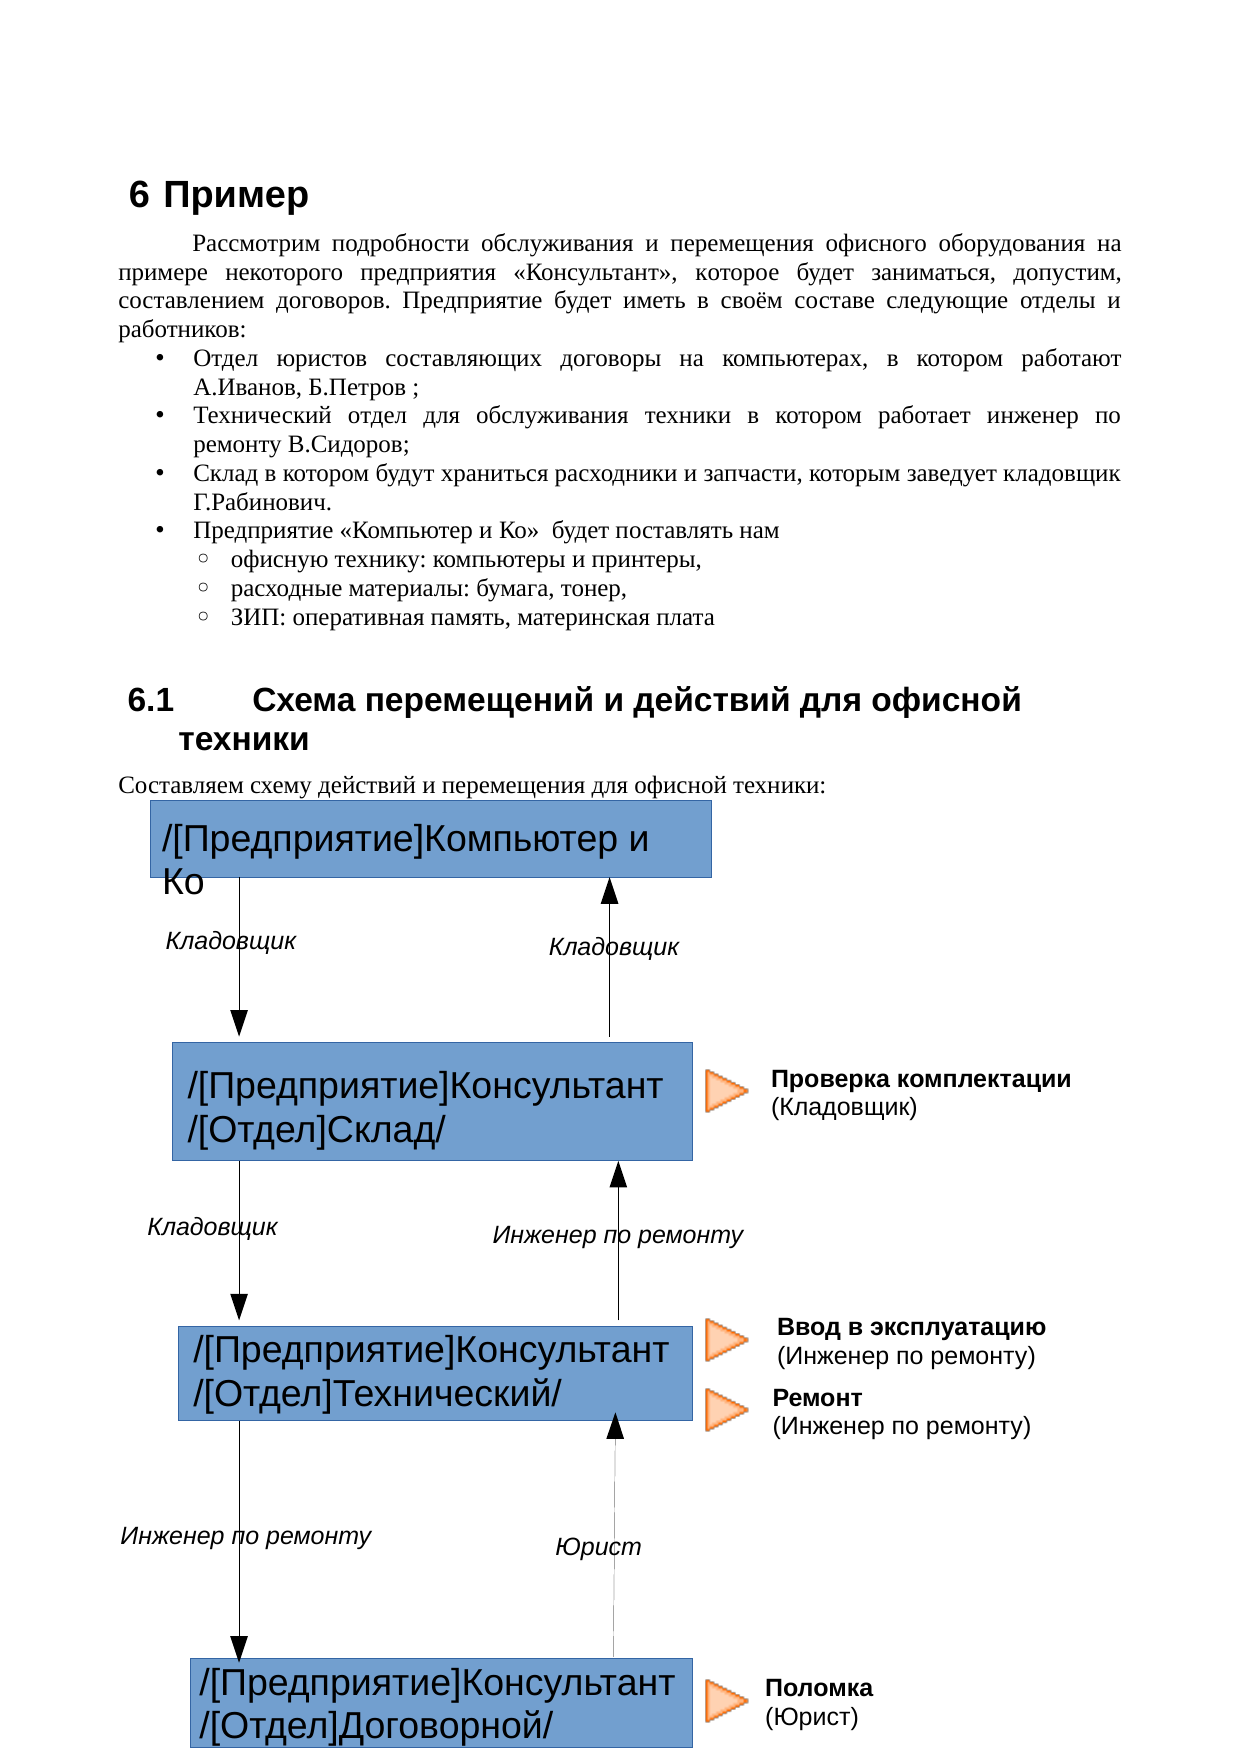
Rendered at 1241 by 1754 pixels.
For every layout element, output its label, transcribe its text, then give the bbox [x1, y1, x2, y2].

text Рассмотрим подробности обслуживания и перемещения офисного оборудования на примере некоторого предприятия «Консультант», которое будет заниматься, допустим, составлением договоров. Предприятие будет иметь в своём составе следующие отделы и работников: [118, 228, 1122, 343]
list расходные материалы: бумага, тонер, [193, 573, 1122, 602]
subtitle Схема перемещений и действий для офисной техники [118, 680, 1122, 757]
picture [704, 1315, 755, 1366]
picture [704, 1676, 755, 1727]
list офисную технику: компьютеры и принтеры, [193, 544, 1122, 573]
list ЗИП: оперативная память, материнская плата [193, 602, 1122, 631]
picture [704, 1385, 755, 1436]
subtitle Пример [118, 172, 1122, 216]
list Отдел юристов составляющих договоры на компьютерах, в котором работают А.Иванов, Б.Петров ; [156, 343, 1122, 401]
text Составляем схему действий и перемещения для офисной техники: [118, 770, 1122, 799]
list Склад в котором будут храниться расходники и запчасти, которым заведует кладовщик Г.Рабинович. [156, 458, 1122, 516]
picture [704, 1066, 755, 1117]
list Предприятие «Компьютер и Ко» будет поставлять нам [156, 516, 1122, 544]
list Технический отдел для обслуживания техники в котором работает инженер по ремонту В.Сидоров; [156, 401, 1122, 458]
